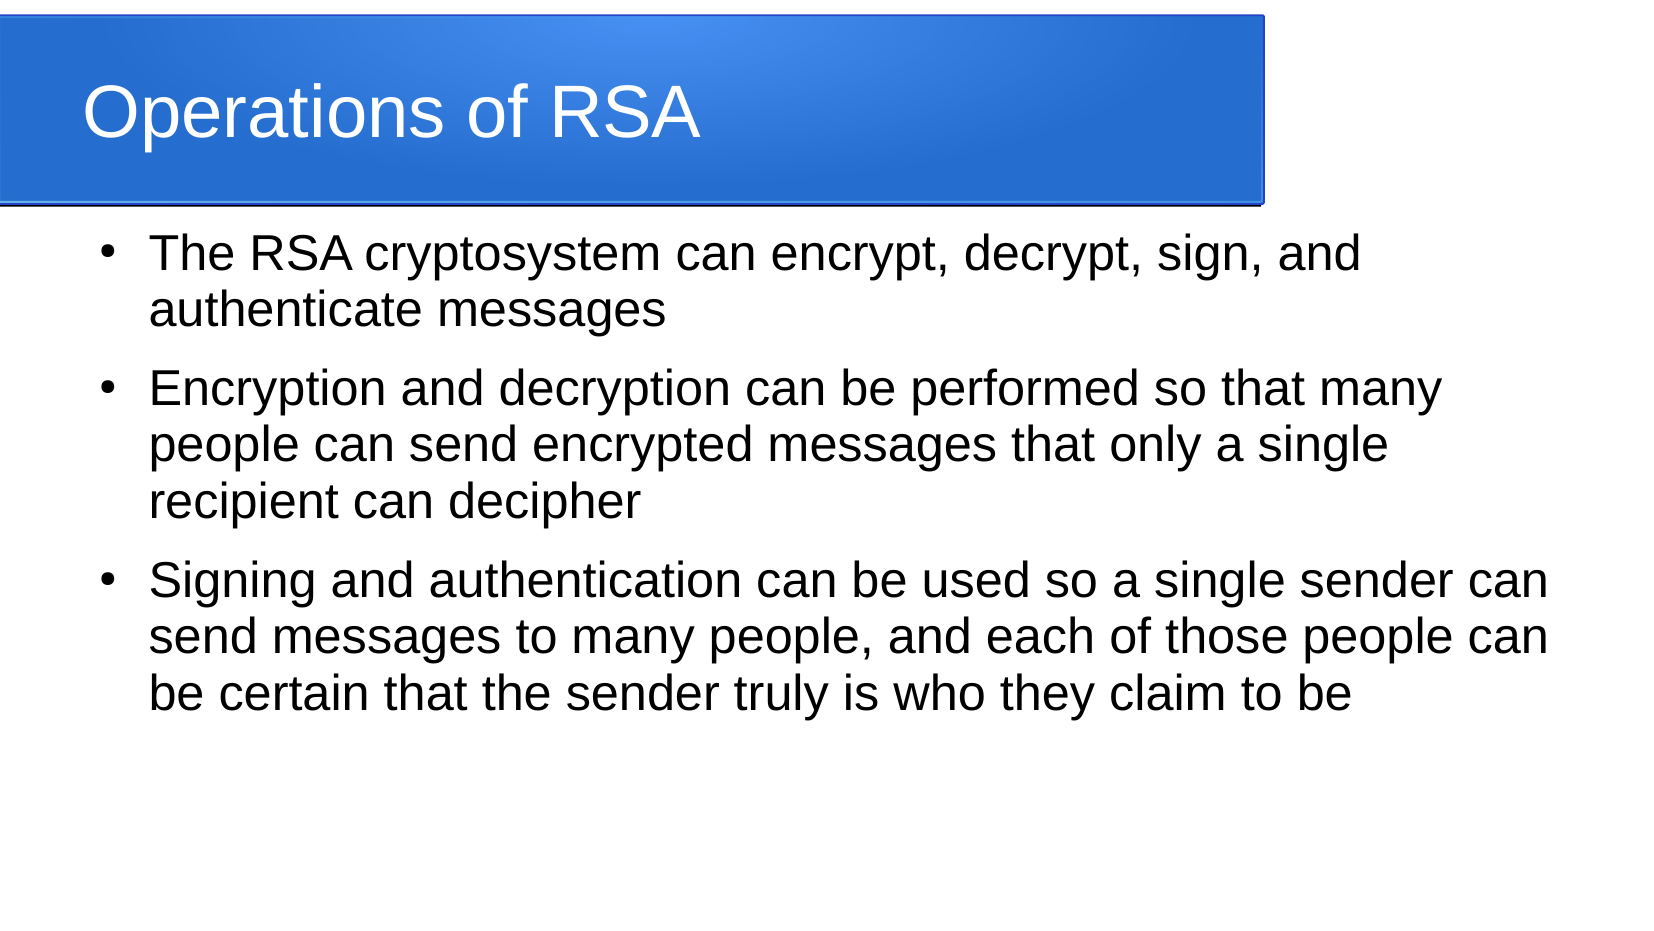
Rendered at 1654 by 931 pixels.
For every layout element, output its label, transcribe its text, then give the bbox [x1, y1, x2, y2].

title Operations of RSA [82, 35, 1235, 189]
list The RSA cryptosystem can encrypt, decrypt, sign, and authenticate messages Encryption and decryption can be performed so that many people can send encrypted messages that only a single recipient can decipher Signing and authentication can be used so a single sender can send messages to many people, and each of those people can be certain that the sender truly is who they claim to be [82, 224, 1571, 764]
